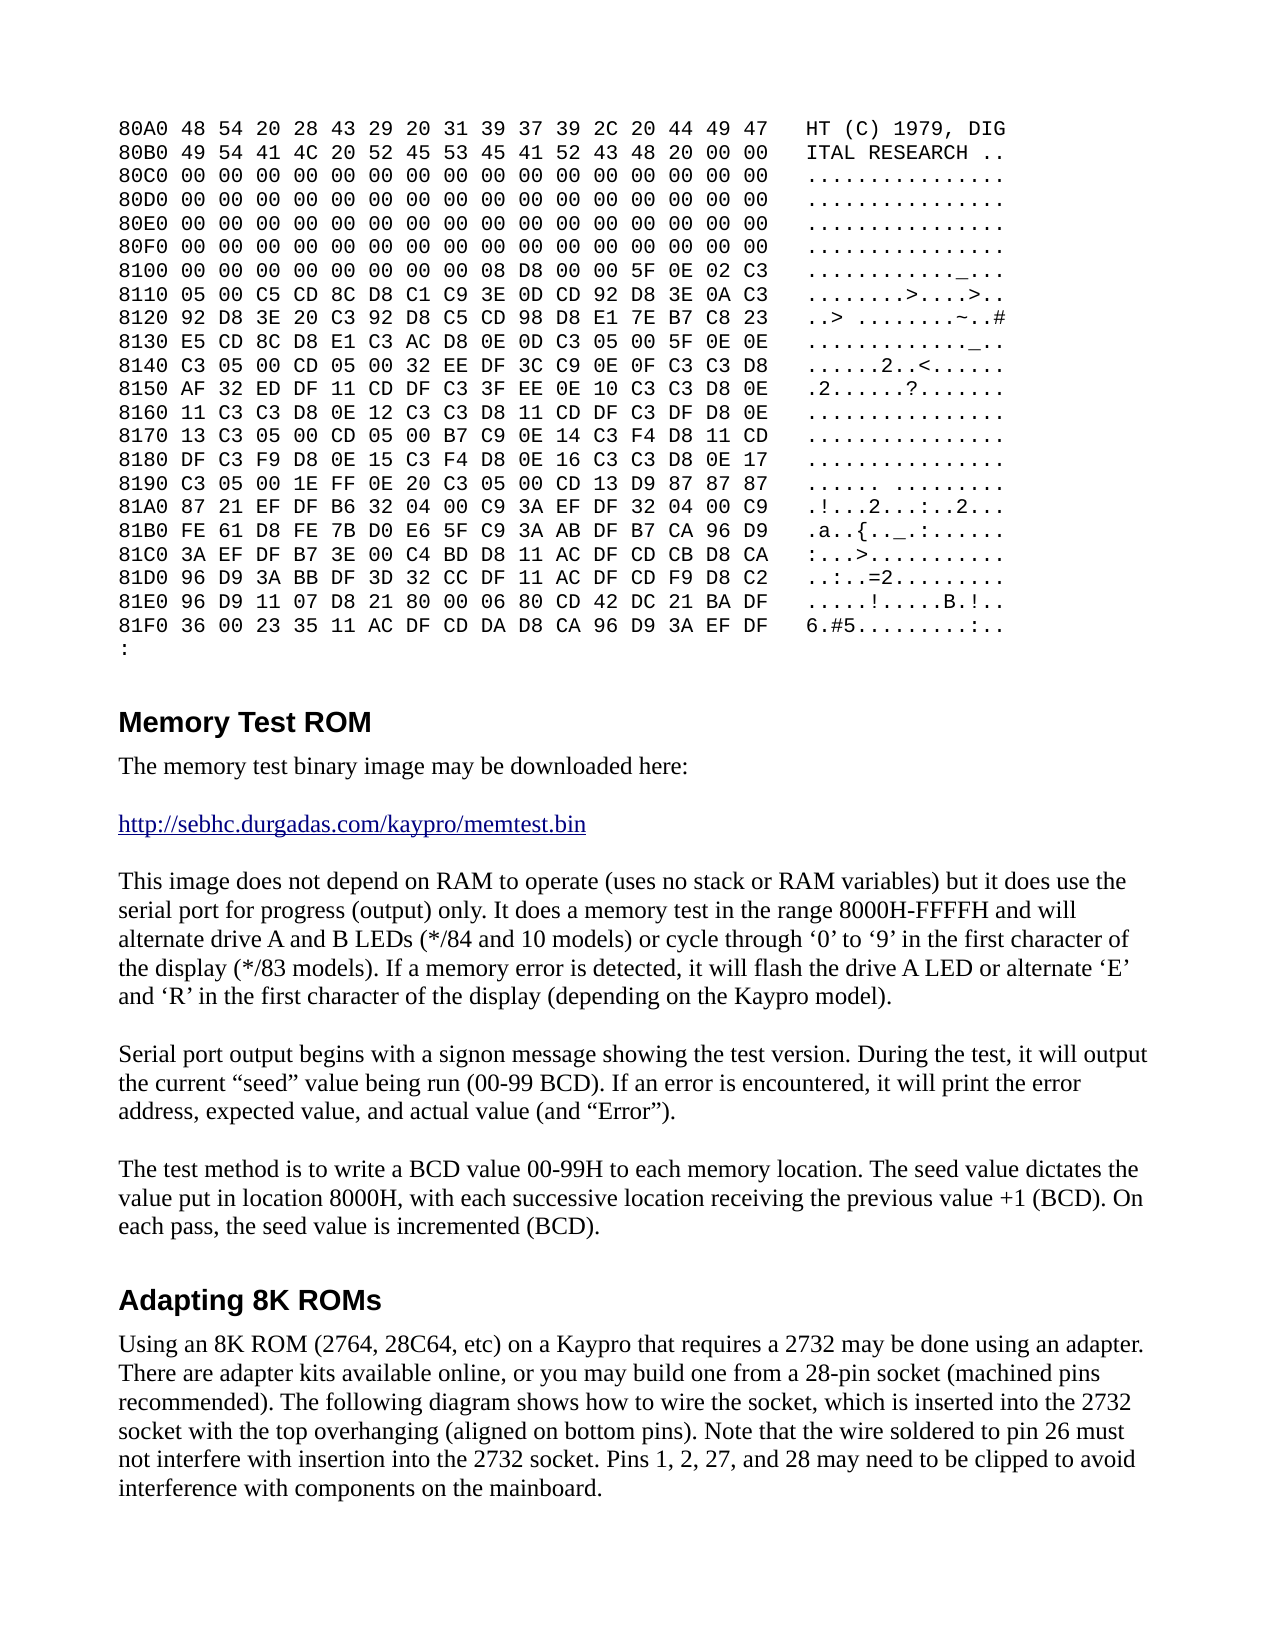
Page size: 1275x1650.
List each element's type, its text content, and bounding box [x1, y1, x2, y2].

text 8160 11 C3 C3 D8 0E 12 C3 C3 D8 11 CD DF C3 DF D8 0E ................ [118, 402, 1157, 426]
text 81B0 FE 61 D8 FE 7B D0 E6 5F C9 3A AB DF B7 CA 96 D9 .a..{.._.:...... [118, 520, 1157, 544]
text 81A0 87 21 EF DF B6 32 04 00 C9 3A EF DF 32 04 00 C9 .!...2...:..2... [118, 496, 1157, 520]
text 80A0 48 54 20 28 43 29 20 31 39 37 39 2C 20 44 49 47 HT (C) 1979, DIG [118, 118, 1157, 142]
text Using an 8K ROM (2764, 28C64, etc) on a Kaypro that requires a 2732 may be done using an adapter. There are adapter kits available online, or you may build one from a 28-pin socket (machined pins recommended). The following diagram shows how to wire the socket, which is inserted into the 2732 socket with the top overhanging (aligned on bottom pins). Note that the wire soldered to pin 26 must not interfere with insertion into the 2732 socket. Pins 1, 2, 27, and 28 may need to be clipped to avoid interference with components on the mainboard. [118, 1329, 1157, 1502]
text 80C0 00 00 00 00 00 00 00 00 00 00 00 00 00 00 00 00 ................ [118, 165, 1157, 189]
subtitle Adapting 8K ROMs [118, 1283, 1157, 1317]
text 80B0 49 54 41 4C 20 52 45 53 45 41 52 43 48 20 00 00 ITAL RESEARCH .. [118, 142, 1157, 165]
text 8110 05 00 C5 CD 8C D8 C1 C9 3E 0D CD 92 D8 3E 0A C3 ........>....>.. [118, 284, 1157, 307]
text 80E0 00 00 00 00 00 00 00 00 00 00 00 00 00 00 00 00 ................ [118, 213, 1157, 236]
text 80F0 00 00 00 00 00 00 00 00 00 00 00 00 00 00 00 00 ................ [118, 236, 1157, 260]
text 81D0 96 D9 3A BB DF 3D 32 CC DF 11 AC DF CD F9 D8 C2 ..:..=2......... [118, 567, 1157, 591]
text Serial port output begins with a signon message showing the test version. During the test, it will output the current “seed” value being run (00-99 BCD). If an error is encountered, it will print the error address, expected value, and actual value (and “Error”). [118, 1039, 1157, 1125]
text The test method is to write a BCD value 00-99H to each memory location. The seed value dictates the value put in location 8000H, with each successive location receiving the previous value +1 (BCD). On each pass, the seed value is incremented (BCD). [118, 1154, 1157, 1240]
text 8130 E5 CD 8C D8 E1 C3 AC D8 0E 0D C3 05 00 5F 0E 0E ............._.. [118, 331, 1157, 354]
text 80D0 00 00 00 00 00 00 00 00 00 00 00 00 00 00 00 00 ................ [118, 189, 1157, 213]
text 8190 C3 05 00 1E FF 0E 20 C3 05 00 CD 13 D9 87 87 87 ...... ......... [118, 473, 1157, 496]
text The memory test binary image may be downloaded here: [118, 751, 1157, 780]
text : [118, 638, 1157, 662]
subtitle Memory Test ROM [118, 705, 1157, 739]
text 8100 00 00 00 00 00 00 00 00 08 D8 00 00 5F 0E 02 C3 ............_... [118, 260, 1157, 284]
text 81F0 36 00 23 35 11 AC DF CD DA D8 CA 96 D9 3A EF DF 6.#5.........:.. [118, 615, 1157, 638]
text 8120 92 D8 3E 20 C3 92 D8 C5 CD 98 D8 E1 7E B7 C8 23 ..> ........~..# [118, 307, 1157, 331]
text 8140 C3 05 00 CD 05 00 32 EE DF 3C C9 0E 0F C3 C3 D8 ......2..<...... [118, 354, 1157, 378]
text This image does not depend on RAM to operate (uses no stack or RAM variables) but it does use the serial port for progress (output) only. It does a memory test in the range 8000H-FFFFH and will alternate drive A and B LEDs (*/84 and 10 models) or cycle through ‘0’ to ‘9’ in the first character of the display (*/83 models). If a memory error is detected, it will flash the drive A LED or alternate ‘E’ and ‘R’ in the first character of the display (depending on the Kaypro model). [118, 866, 1157, 1010]
text http://sebhc.durgadas.com/kaypro/memtest.bin [118, 809, 1157, 838]
text 8170 13 C3 05 00 CD 05 00 B7 C9 0E 14 C3 F4 D8 11 CD ................ [118, 426, 1157, 449]
text 8180 DF C3 F9 D8 0E 15 C3 F4 D8 0E 16 C3 C3 D8 0E 17 ................ [118, 449, 1157, 473]
text 81E0 96 D9 11 07 D8 21 80 00 06 80 CD 42 DC 21 BA DF .....!.....B.!.. [118, 591, 1157, 615]
text 81C0 3A EF DF B7 3E 00 C4 BD D8 11 AC DF CD CB D8 CA :...>........... [118, 544, 1157, 567]
text 8150 AF 32 ED DF 11 CD DF C3 3F EE 0E 10 C3 C3 D8 0E .2......?....... [118, 378, 1157, 402]
